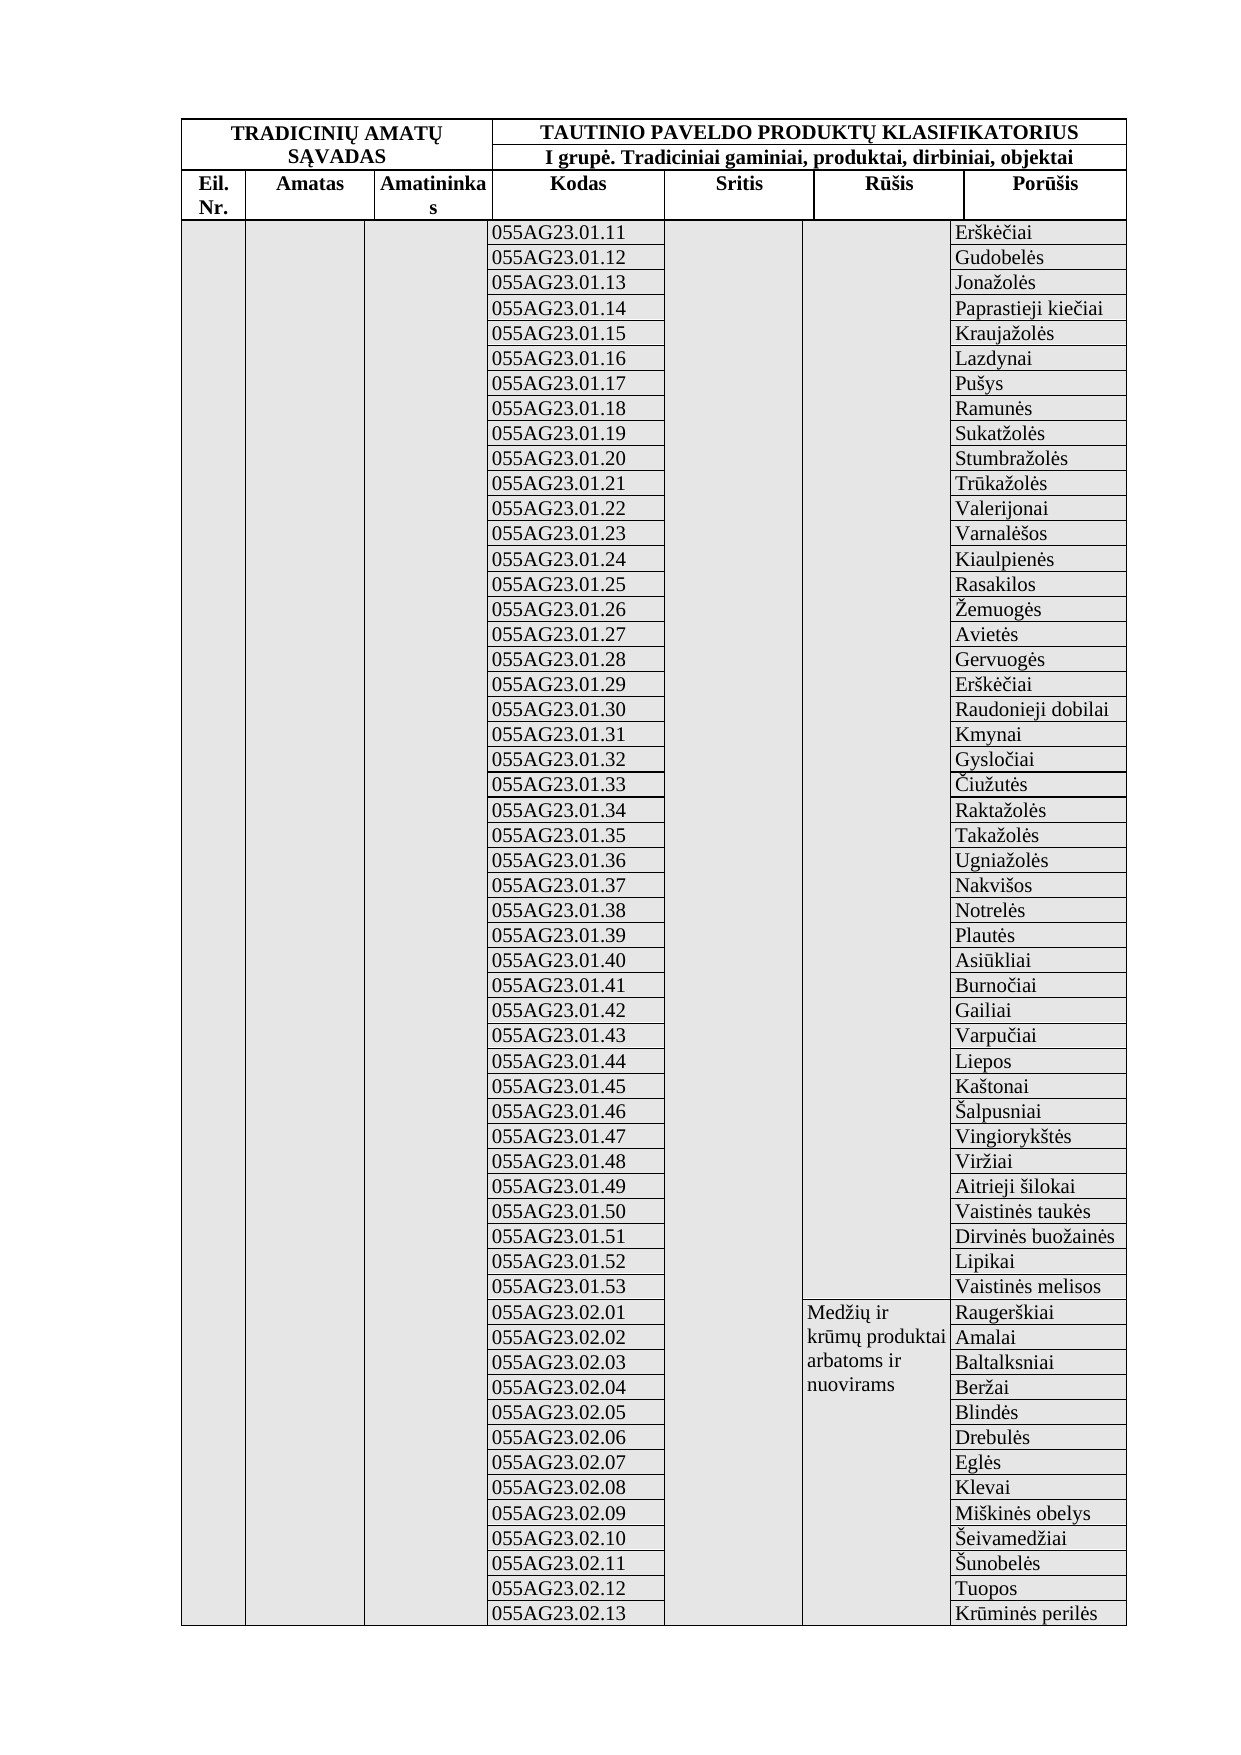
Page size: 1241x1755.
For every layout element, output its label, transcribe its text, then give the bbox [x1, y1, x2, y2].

table_cell 055AG23.01.25 [488, 572, 664, 596]
table_cell Rasakilos [951, 572, 1126, 596]
table_cell 055AG23.02.08 [488, 1475, 664, 1499]
table_cell Raudonieji dobilai [951, 697, 1126, 721]
table_header TRADICINIŲ AMATŲ SĄVADAS [182, 120, 492, 169]
table_cell Burnočiai [951, 973, 1126, 997]
table_cell 055AG23.01.42 [488, 998, 664, 1022]
table_header TAUTINIO PAVELDO PRODUKTŲ KLASIFIKATORIUS [493, 120, 1126, 144]
table_cell 055AG23.01.33 [488, 773, 664, 796]
table_cell 055AG23.01.23 [488, 521, 664, 545]
table_cell 055AG23.02.04 [488, 1375, 664, 1399]
table_cell 055AG23.01.27 [488, 622, 664, 646]
table_cell Miškinės obelys [951, 1500, 1126, 1524]
table_cell Gysločiai [951, 747, 1126, 771]
table_cell 055AG23.01.40 [488, 948, 664, 972]
table_cell [665, 221, 802, 1625]
table_cell Trūkažolės [951, 471, 1126, 495]
table_cell 055AG23.01.41 [488, 973, 664, 997]
table_cell 055AG23.02.02 [488, 1325, 664, 1349]
table_cell Varnalėšos [951, 521, 1126, 545]
table_cell Notrelės [951, 898, 1126, 922]
table_cell 055AG23.01.26 [488, 597, 664, 621]
table_cell [246, 221, 364, 1625]
table_cell 055AG23.01.46 [488, 1099, 664, 1123]
table_cell [803, 221, 950, 1298]
table_cell 055AG23.01.15 [488, 321, 664, 344]
table_cell Pušys [951, 371, 1126, 395]
table_cell Dirvinės buožainės [951, 1224, 1126, 1248]
table_cell 055AG23.01.16 [488, 346, 664, 370]
table_cell Lazdynai [951, 346, 1126, 370]
table_cell Gudobelės [951, 245, 1126, 269]
table_cell Viržiai [951, 1149, 1126, 1173]
table_cell 055AG23.02.03 [488, 1350, 664, 1374]
table_cell Sritis [665, 171, 813, 219]
table_cell Rūšis [815, 171, 963, 219]
table_cell 055AG23.01.28 [488, 647, 664, 671]
table_cell Jonažolės [951, 270, 1126, 294]
table_cell 055AG23.01.31 [488, 722, 664, 746]
table_cell 055AG23.01.47 [488, 1124, 664, 1148]
table_cell 055AG23.01.29 [488, 672, 664, 696]
table_cell Varpučiai [951, 1024, 1126, 1047]
table_cell I grupė. Tradiciniai gaminiai, produktai, dirbiniai, objektai [493, 145, 1126, 169]
table_cell Nakvišos [951, 873, 1126, 897]
table_cell 055AG23.02.10 [488, 1526, 664, 1549]
table_cell Raugerškiai [951, 1300, 1126, 1324]
table_cell 055AG23.01.13 [488, 270, 664, 294]
table_cell 055AG23.01.30 [488, 697, 664, 721]
table_cell Šunobelės [951, 1551, 1126, 1575]
table_cell Vaistinės taukės [951, 1199, 1126, 1223]
table_cell 055AG23.01.37 [488, 873, 664, 897]
table_cell Erškėčiai [951, 221, 1126, 244]
table_cell Amalai [951, 1325, 1126, 1349]
table_cell Amatininkas [375, 171, 492, 219]
table_cell 055AG23.01.34 [488, 798, 664, 822]
table_cell 055AG23.01.19 [488, 421, 664, 445]
table_cell 055AG23.01.18 [488, 396, 664, 420]
table_cell 055AG23.02.01 [488, 1300, 664, 1324]
table_cell Ugniažolės [951, 848, 1126, 872]
table_cell 055AG23.02.05 [488, 1400, 664, 1424]
table_cell Erškėčiai [951, 672, 1126, 696]
table_cell 055AG23.02.06 [488, 1425, 664, 1449]
table_cell Gervuogės [951, 647, 1126, 671]
table_cell 055AG23.01.48 [488, 1149, 664, 1173]
table_cell Kaštonai [951, 1074, 1126, 1098]
table_cell Kiaulpienės [951, 546, 1126, 571]
table_cell Paprastieji kiečiai [951, 295, 1126, 319]
table_cell Liepos [951, 1049, 1126, 1073]
table_cell Stumbražolės [951, 446, 1126, 470]
table_cell Šalpusniai [951, 1099, 1126, 1123]
table_cell 055AG23.01.53 [488, 1275, 664, 1298]
table_cell 055AG23.01.36 [488, 848, 664, 872]
table_cell Medžių ir krūmų produktai arbatoms ir nuovirams [803, 1300, 950, 1625]
table_cell Eglės [951, 1450, 1126, 1474]
table_cell Valerijonai [951, 496, 1126, 520]
table_cell 055AG23.01.49 [488, 1174, 664, 1198]
table_cell Tuopos [951, 1576, 1126, 1600]
table_cell Amatas [246, 171, 374, 219]
table_cell 055AG23.01.12 [488, 245, 664, 269]
table_cell Kmynai [951, 722, 1126, 746]
table_cell 055AG23.01.50 [488, 1199, 664, 1223]
table_cell 055AG23.01.51 [488, 1224, 664, 1248]
table_cell Sukatžolės [951, 421, 1126, 445]
table_cell 055AG23.01.45 [488, 1074, 664, 1098]
table_cell 055AG23.02.12 [488, 1576, 664, 1600]
table_cell 055AG23.02.09 [488, 1500, 664, 1524]
table_cell 055AG23.01.35 [488, 823, 664, 847]
table_cell Aitrieji šilokai [951, 1174, 1126, 1198]
table_cell Kraujažolės [951, 321, 1126, 344]
table_cell Gailiai [951, 998, 1126, 1022]
table_cell 055AG23.01.39 [488, 923, 664, 947]
table_cell 055AG23.01.21 [488, 471, 664, 495]
table_cell 055AG23.01.32 [488, 747, 664, 771]
table_cell 055AG23.02.13 [488, 1601, 664, 1625]
table_cell 055AG23.01.44 [488, 1049, 664, 1073]
table_cell Beržai [951, 1375, 1126, 1399]
table_cell 055AG23.01.52 [488, 1249, 664, 1273]
table_cell Žemuogės [951, 597, 1126, 621]
table_cell Čiužutės [951, 773, 1126, 796]
table_cell Asiūkliai [951, 948, 1126, 972]
table_cell 055AG23.01.24 [488, 546, 664, 571]
table_cell Plautės [951, 923, 1126, 947]
table_cell Avietės [951, 622, 1126, 646]
table_cell Baltalksniai [951, 1350, 1126, 1374]
table_cell 055AG23.01.11 [488, 221, 664, 244]
table_cell Vingiorykštės [951, 1124, 1126, 1148]
table_cell Raktažolės [951, 798, 1126, 822]
table_cell Drebulės [951, 1425, 1126, 1449]
table_cell Kodas [493, 171, 664, 219]
table_cell Šeivamedžiai [951, 1526, 1126, 1549]
table_cell 055AG23.01.14 [488, 295, 664, 319]
table_cell 055AG23.01.20 [488, 446, 664, 470]
table_cell [182, 221, 245, 1625]
table_cell Krūminės perilės [951, 1601, 1126, 1625]
table_cell 055AG23.01.17 [488, 371, 664, 395]
table_cell [365, 221, 487, 1625]
table_cell Porūšis [965, 171, 1126, 219]
table_cell Vaistinės melisos [951, 1275, 1126, 1298]
table_cell Ramunės [951, 396, 1126, 420]
table_cell Takažolės [951, 823, 1126, 847]
table_cell Blindės [951, 1400, 1126, 1424]
table_cell 055AG23.02.07 [488, 1450, 664, 1474]
table_cell Eil. Nr. [182, 171, 245, 219]
table_cell 055AG23.01.38 [488, 898, 664, 922]
table_cell 055AG23.01.43 [488, 1024, 664, 1047]
table_cell 055AG23.02.11 [488, 1551, 664, 1575]
table_cell Lipikai [951, 1249, 1126, 1273]
table_cell Klevai [951, 1475, 1126, 1499]
table_cell 055AG23.01.22 [488, 496, 664, 520]
